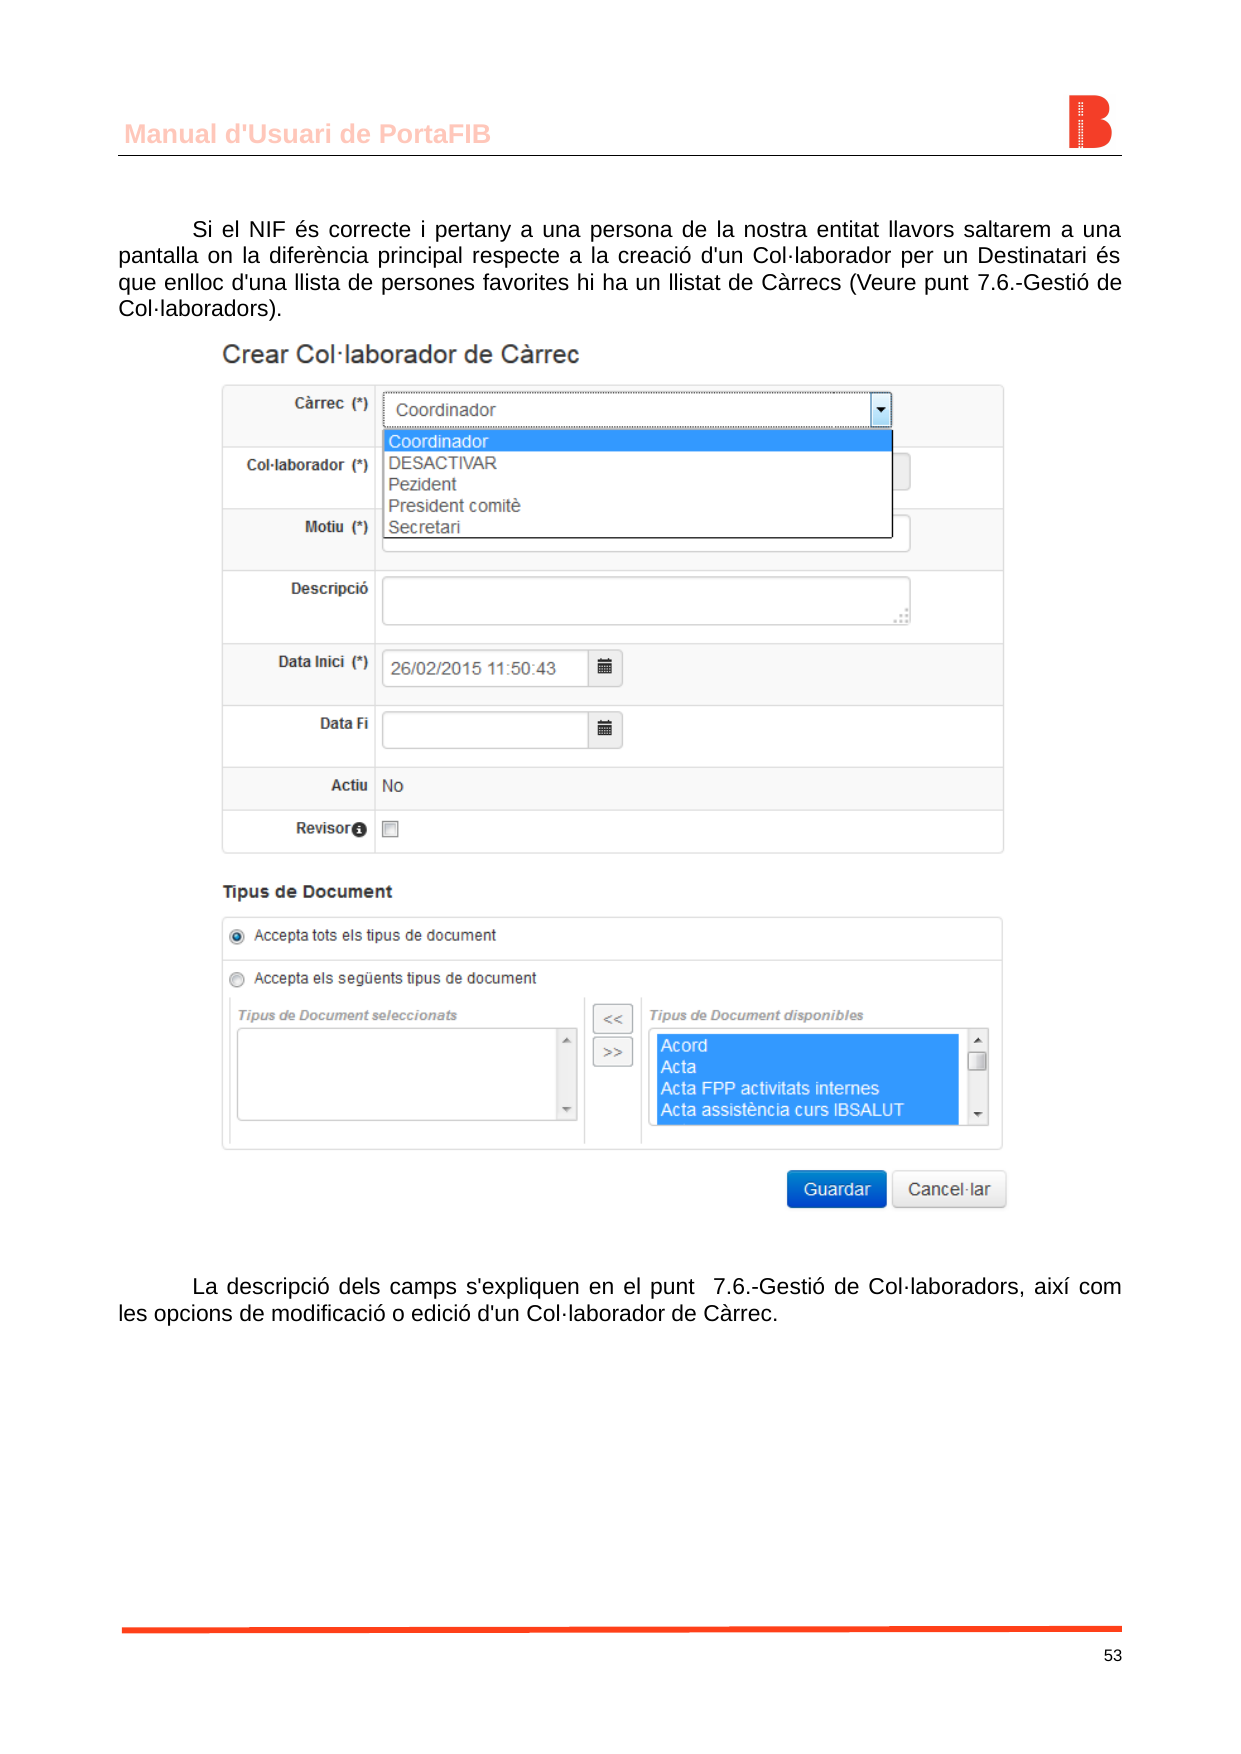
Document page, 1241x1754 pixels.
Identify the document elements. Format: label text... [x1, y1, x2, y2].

text La descripció dels camps s'expliquen en el punt 7.6.-Gestió de Col·laboradors, així com les opcions de modificació o edició d'un Col·laborador de Càrrec. [118, 1273, 1122, 1326]
text Si el NIF és correcte i pertany a una persona de la nostra entitat llavors saltarem a una pantalla on la diferència principal respecte a la creació d'un Col·laborador per un Destinatari és que enlloc d'una llista de persones favorites hi ha un llistat de Càrrecs (Veure punt 7.6.-Gestió de Col·laboradors). [118, 216, 1122, 321]
picture [213, 333, 1027, 1222]
picture [1063, 94, 1117, 150]
